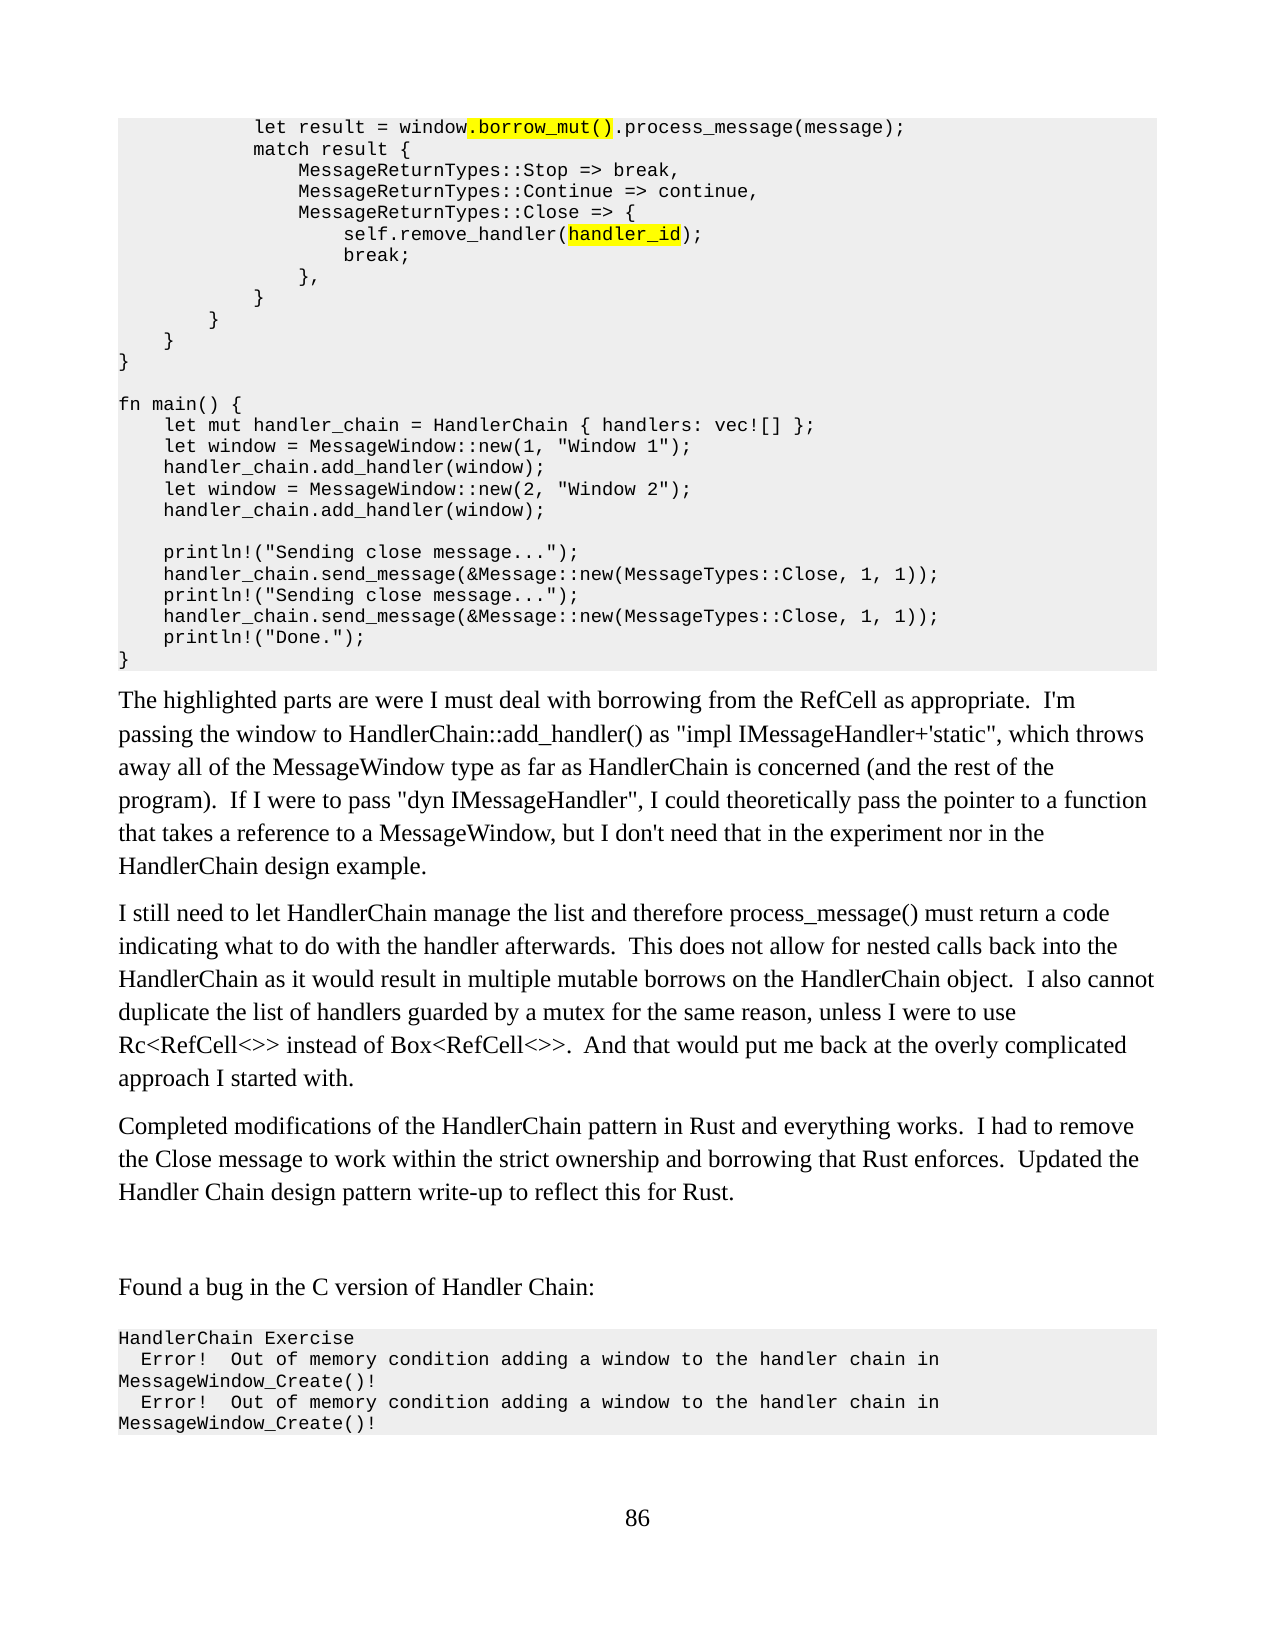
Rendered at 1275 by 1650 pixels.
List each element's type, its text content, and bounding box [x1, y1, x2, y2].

text let result = window.borrow_mut().process_message(message); [118, 118, 1157, 139]
text break; [118, 246, 1157, 267]
text MessageReturnTypes::Continue => continue, [118, 182, 1157, 203]
text Completed modifications of the HandlerChain pattern in Rust and everything works. I had to remove the Close message to work within the strict ownership and borrowing that Rust enforces. Updated the Handler Chain design pattern write-up to reflect this for Rust. [118, 1111, 1157, 1206]
text match result { [118, 139, 1157, 161]
text } [118, 352, 1157, 373]
text MessageReturnTypes::Stop => break, [118, 161, 1157, 182]
text HandlerChain Exercise [118, 1329, 1157, 1350]
text } [118, 331, 1157, 352]
text let window = MessageWindow::new(2, "Window 2"); [118, 479, 1157, 501]
text println!("Sending close message..."); [118, 586, 1157, 607]
text let mut handler_chain = HandlerChain { handlers: vec![] }; [118, 416, 1157, 437]
text handler_chain.send_message(&Message::new(MessageTypes::Close, 1, 1)); [118, 564, 1157, 586]
text } [118, 309, 1157, 331]
text fn main() { [118, 394, 1157, 416]
text MessageReturnTypes::Close => { [118, 203, 1157, 224]
text self.remove_handler(handler_id); [118, 224, 1157, 246]
text } [118, 288, 1157, 309]
text println!("Sending close message..."); [118, 543, 1157, 564]
text handler_chain.add_handler(window); [118, 501, 1157, 522]
text println!("Done."); [118, 628, 1157, 649]
text let window = MessageWindow::new(1, "Window 1"); [118, 437, 1157, 458]
text The highlighted parts are were I must deal with borrowing from the RefCell as appropriate. I'm passing the window to HandlerChain::add_handler() as "impl IMessageHandler+'static", which throws away all of the MessageWindow type as far as HandlerChain is concerned (and the rest of the program). If I were to pass "dyn IMessageHandler", I could theoretically pass the pointer to a function that takes a reference to a MessageWindow, but I don't need that in the experiment nor in the HandlerChain design example. [118, 686, 1157, 879]
text handler_chain.add_handler(window); [118, 458, 1157, 479]
text handler_chain.send_message(&Message::new(MessageTypes::Close, 1, 1)); [118, 607, 1157, 628]
text Found a bug in the C version of Handler Chain: [118, 1272, 1157, 1301]
text Error! Out of memory condition adding a window to the handler chain in MessageWindow_Create()! [118, 1393, 1157, 1435]
text Error! Out of memory condition adding a window to the handler chain in MessageWindow_Create()! [118, 1350, 1157, 1393]
text I still need to let HandlerChain manage the list and therefore process_message() must return a code indicating what to do with the handler afterwards. This does not allow for nested calls back into the HandlerChain as it would result in multiple mutable borrows on the HandlerChain object. I also cannot duplicate the list of handlers guarded by a mutex for the same reason, unless I were to use Rc<RefCell<>> instead of Box<RefCell<>>. And that would put me back at the overly complicated approach I started with. [118, 898, 1157, 1092]
text } [118, 649, 1157, 671]
text }, [118, 267, 1157, 288]
